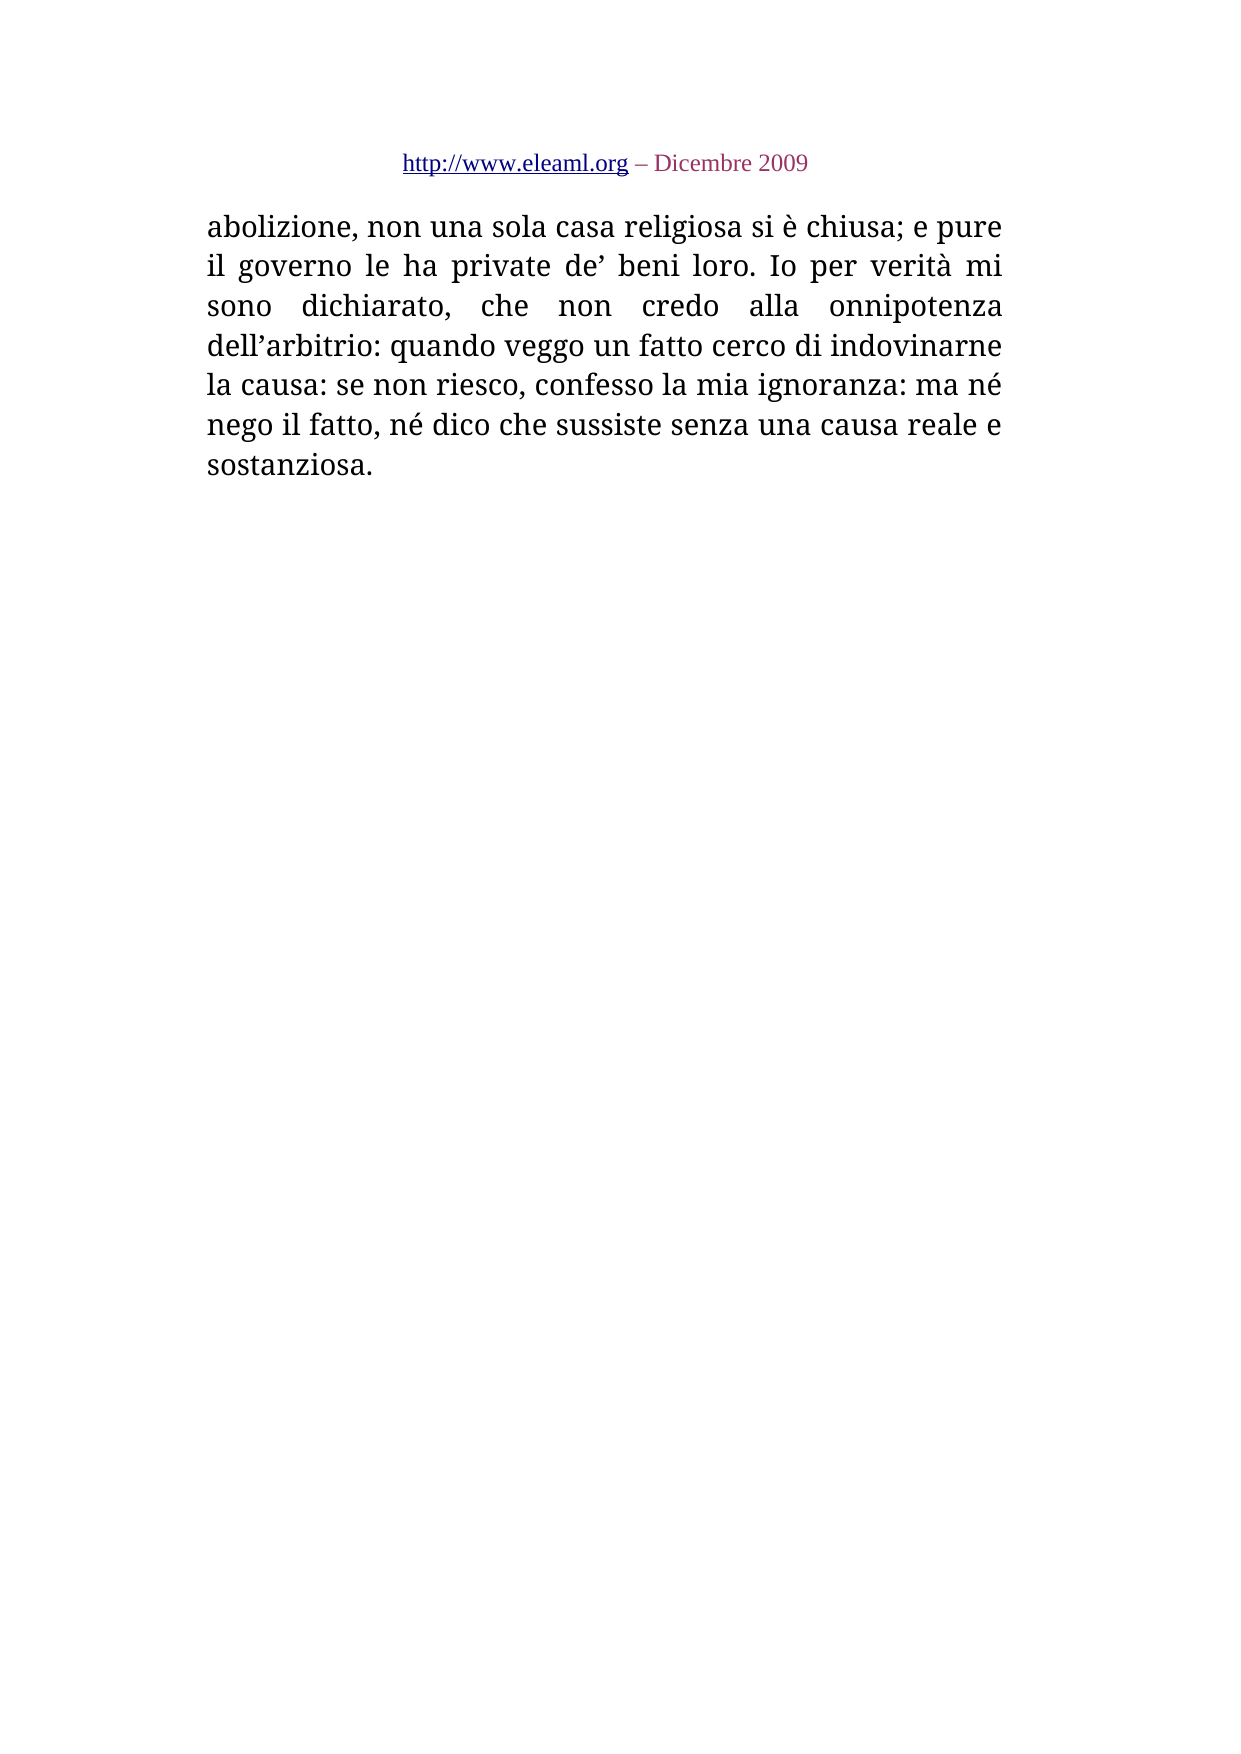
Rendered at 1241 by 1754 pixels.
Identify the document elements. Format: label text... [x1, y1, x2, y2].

text abolizione, non una sola casa religiosa si è chiusa; e pure il governo le ha private de’ beni loro. Io per verità mi sono dichiarato, che non credo alla onnipotenza dell’arbitrio: quando veggo un fatto cerco di indovinarne la causa: se non riesco, confesso la mia ignoranza: ma né nego il fatto, né dico che sussiste senza una causa reale e sostanziosa. [207, 206, 1004, 484]
